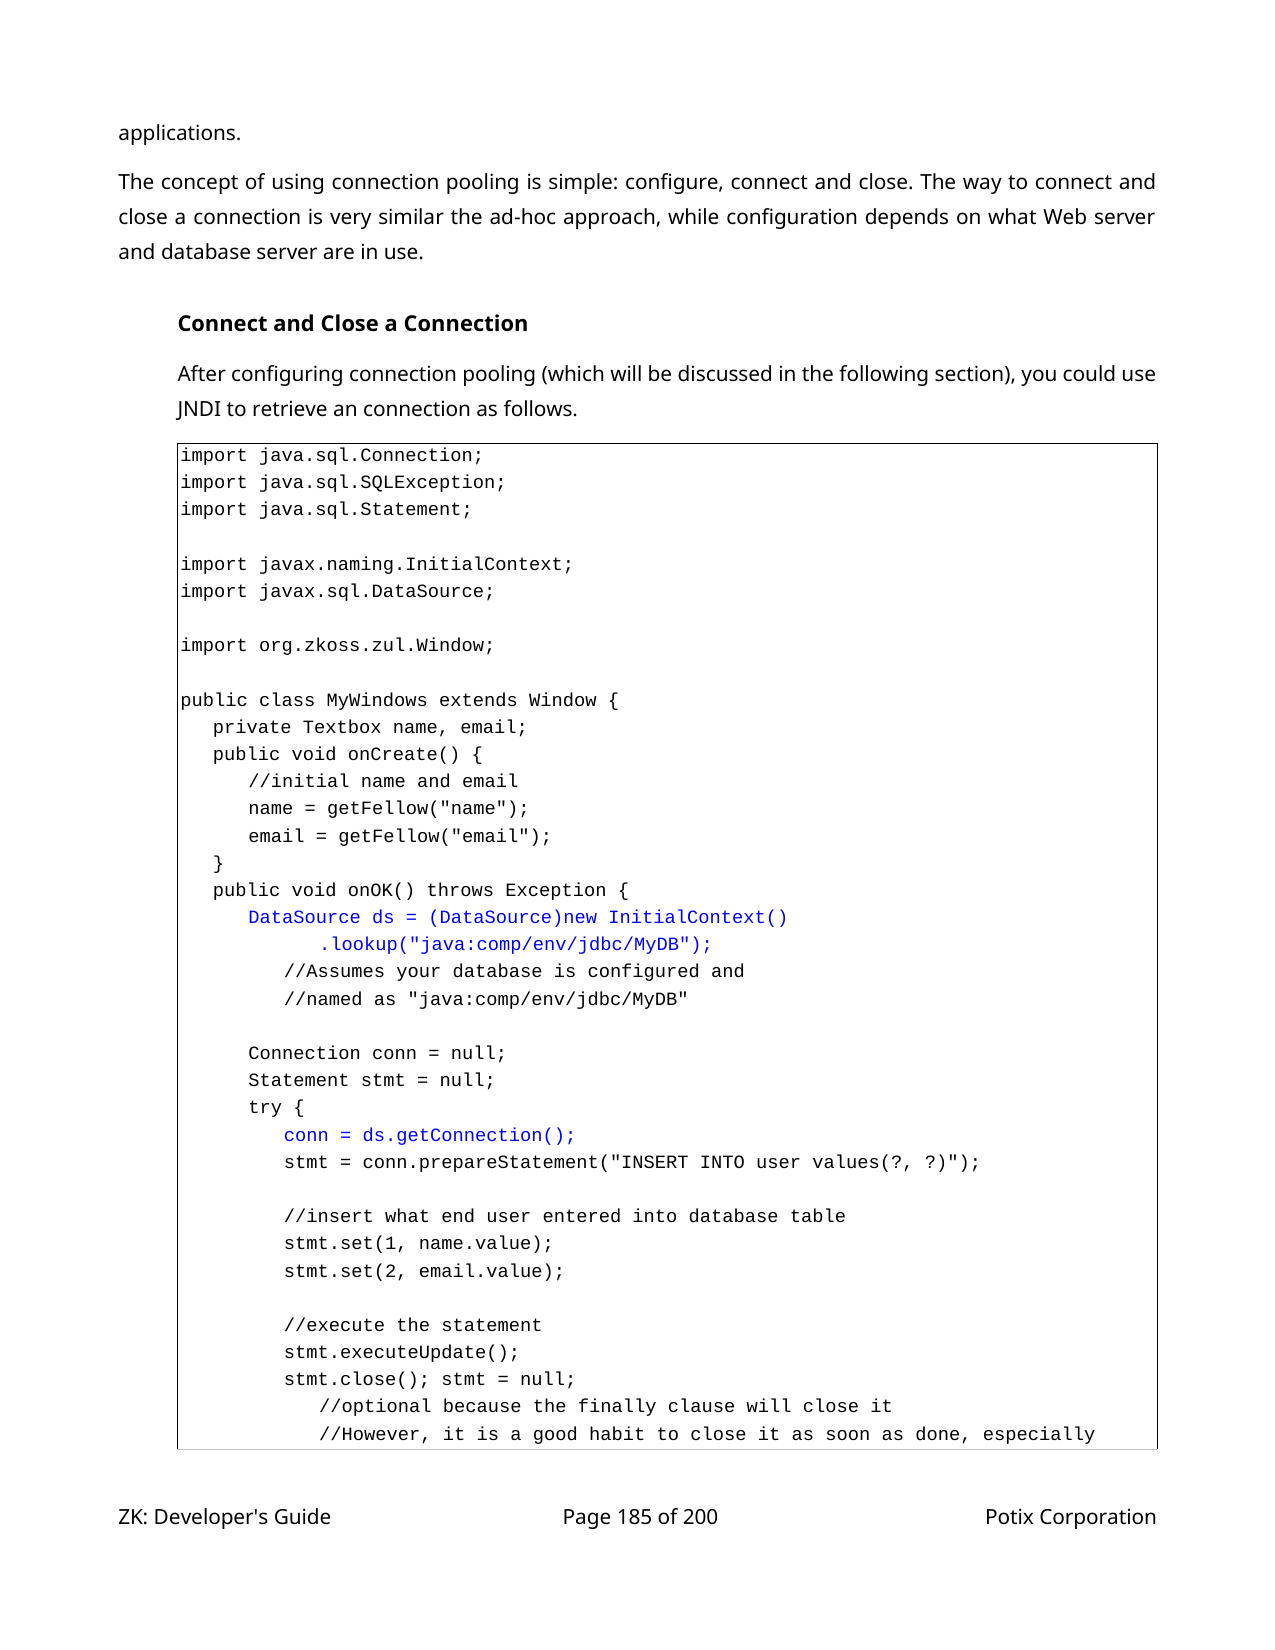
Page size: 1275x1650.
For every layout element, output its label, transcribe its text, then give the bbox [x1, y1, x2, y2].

text //named as "java:comp/env/jdbc/MyDB" [178, 987, 1157, 1011]
text import javax.sql.DataSource; [178, 579, 1157, 603]
text //However, it is a good habit to close it as soon as done, especially [178, 1422, 1157, 1449]
text import java.sql.Connection; [178, 444, 1157, 467]
text //Assumes your database is configured and [178, 959, 1157, 984]
text } [178, 851, 1157, 875]
text conn = ds.getConnection(); [178, 1122, 1157, 1147]
text import javax.naming.InitialContext; [178, 552, 1157, 576]
text public class MyWindows extends Window { [178, 687, 1157, 712]
text import java.sql.Statement; [178, 497, 1157, 521]
text stmt.executeUpdate(); [178, 1340, 1157, 1364]
text stmt = conn.prepareStatement("INSERT INTO user values(?, ?)"); [178, 1150, 1157, 1174]
subtitle Connect and Close a Connection [177, 308, 1157, 338]
text name = getFellow("name"); [178, 796, 1157, 821]
text import org.zkoss.zul.Window; [178, 633, 1157, 657]
text stmt.close(); stmt = null; [178, 1367, 1157, 1391]
text stmt.set(2, email.value); [178, 1258, 1157, 1283]
text //insert what end user entered into database table [178, 1204, 1157, 1228]
text public void onCreate() { [178, 742, 1157, 766]
text //execute the statement [178, 1313, 1157, 1337]
text public void onOK() throws Exception { [178, 878, 1157, 902]
text //optional because the finally clause will close it [178, 1394, 1157, 1419]
text .lookup("java:comp/env/jdbc/MyDB"); [178, 932, 1157, 956]
text stmt.set(1, name.value); [178, 1231, 1157, 1256]
text Statement stmt = null; [178, 1068, 1157, 1092]
text email = getFellow("email"); [178, 823, 1157, 848]
text //initial name and email [178, 769, 1157, 793]
text applications. [118, 118, 1157, 146]
text The concept of using connection pooling is simple: configure, connect and close. The way to connect and close a connection is very similar the ad-hoc approach, while configuration depends on what Web server and database server are in use. [118, 167, 1157, 266]
text Connection conn = null; [178, 1041, 1157, 1065]
text import java.sql.SQLException; [178, 470, 1157, 494]
text After configuring connection pooling (which will be discussed in the following section), you could use JNDI to retrieve an connection as follows. [177, 359, 1157, 422]
text try { [178, 1095, 1157, 1119]
text DataSource ds = (DataSource)new InitialContext() [178, 905, 1157, 929]
text private Textbox name, email; [178, 715, 1157, 739]
